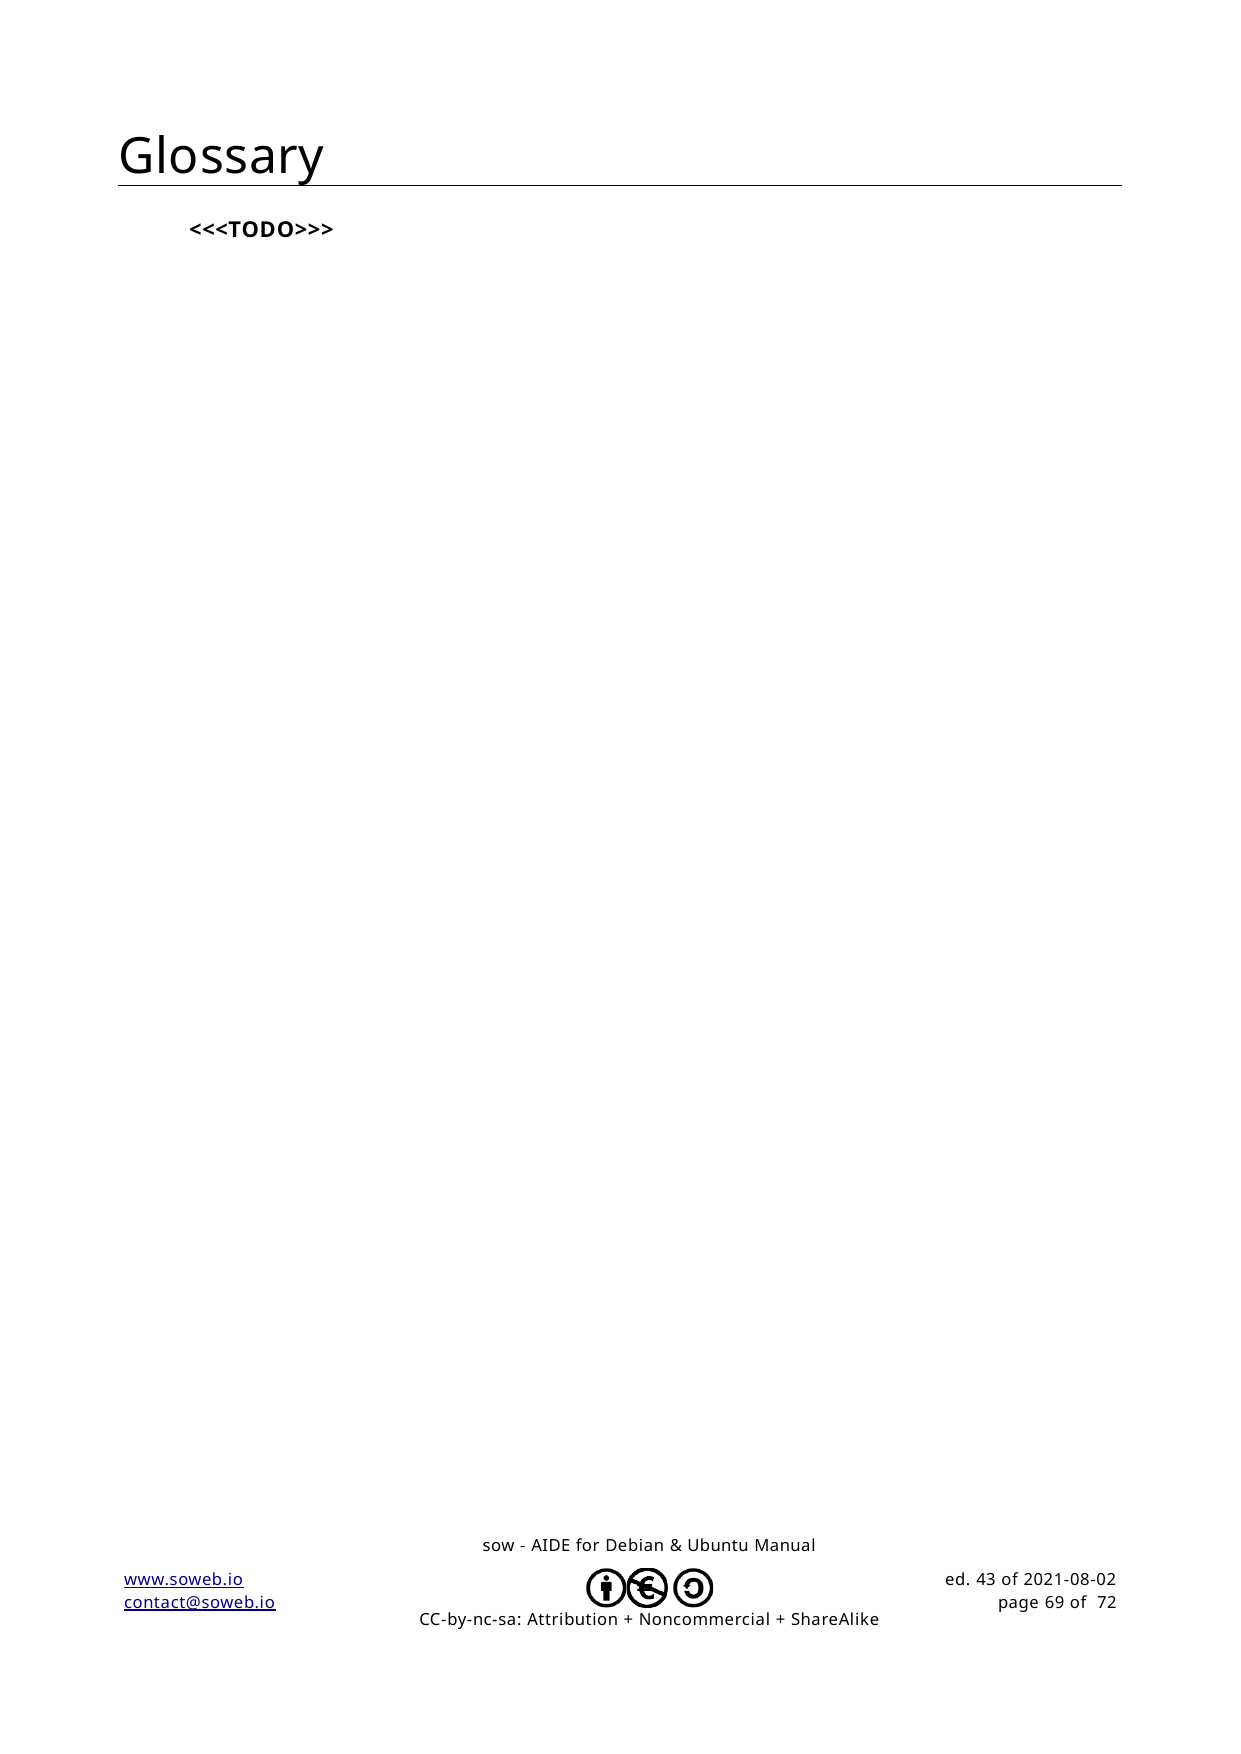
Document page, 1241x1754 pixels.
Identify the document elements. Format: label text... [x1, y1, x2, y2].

picture [585, 1568, 668, 1608]
picture [672, 1568, 714, 1608]
subtitle Glossary [118, 118, 1122, 185]
text <<<TODO>>> [189, 214, 1122, 244]
